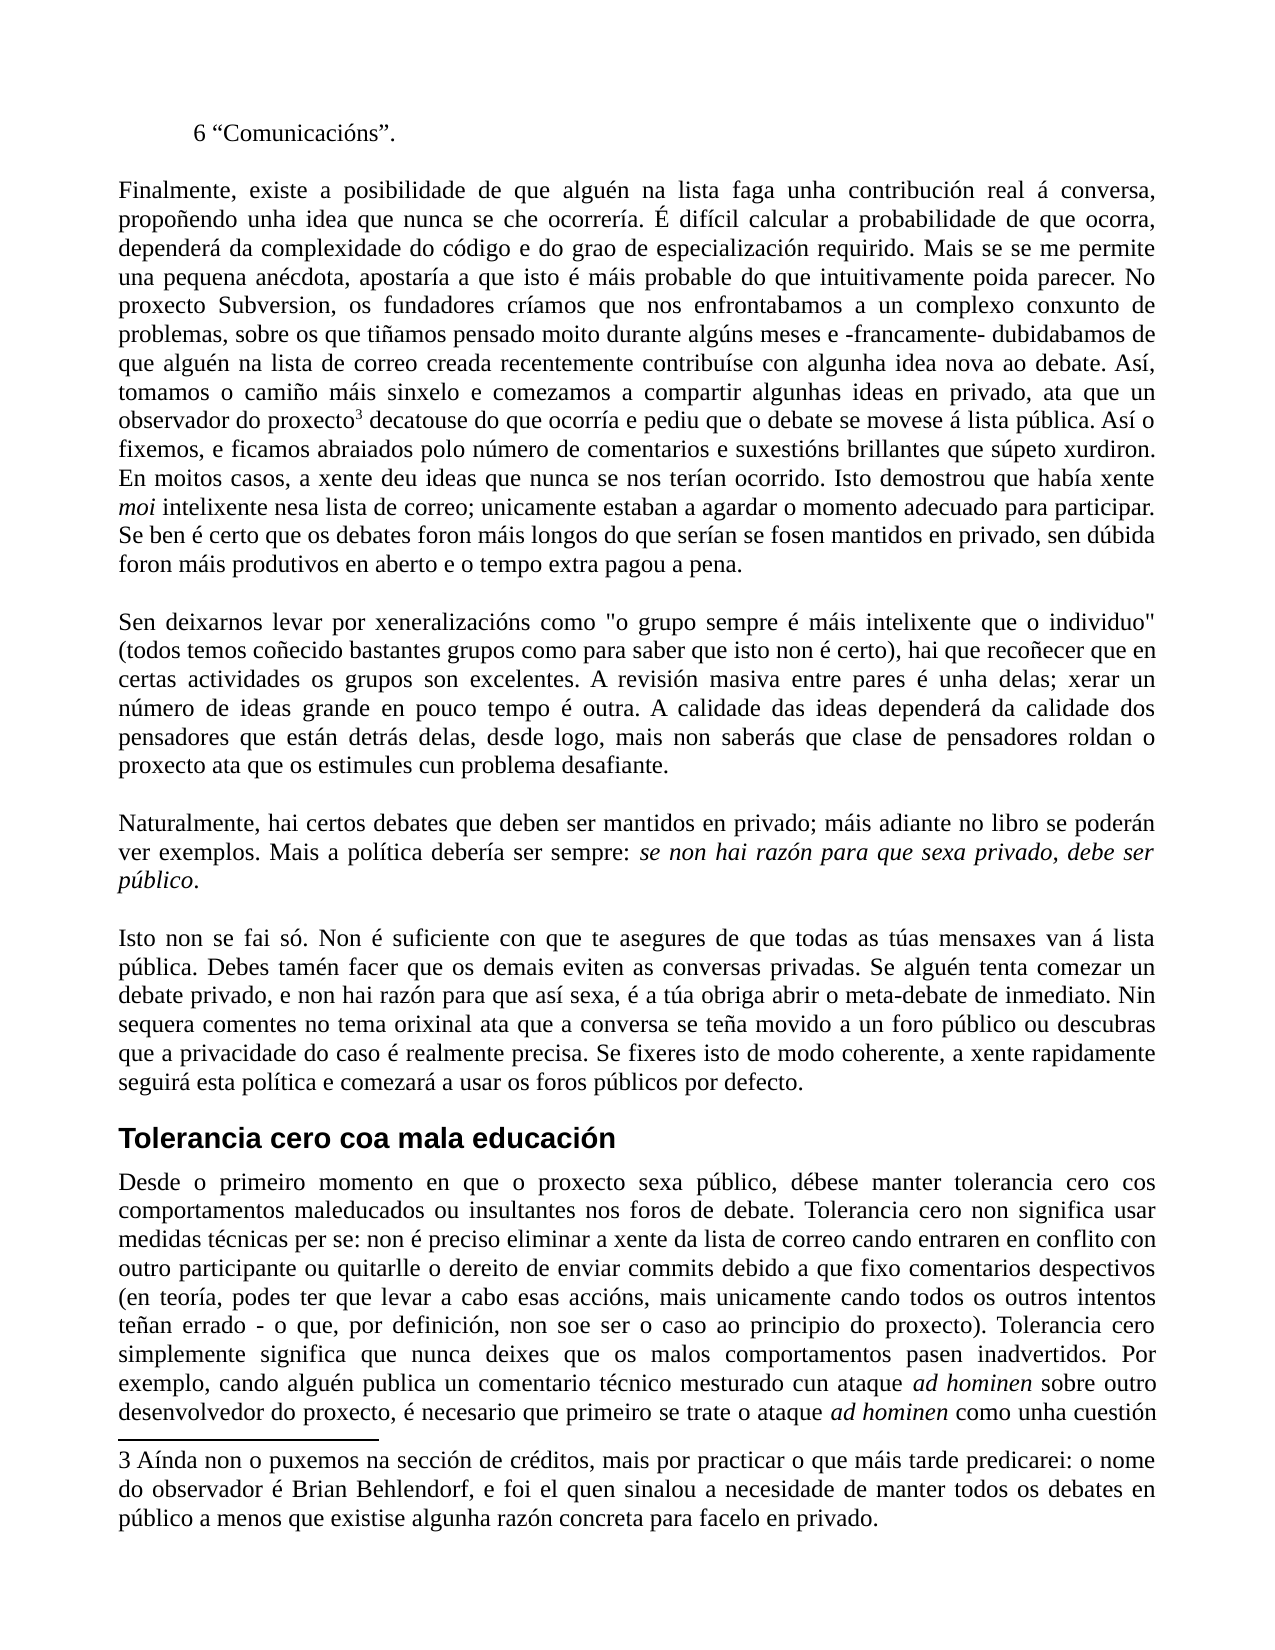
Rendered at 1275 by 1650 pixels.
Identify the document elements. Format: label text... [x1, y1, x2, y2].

text Finalmente, existe a posibilidade de que alguén na lista faga unha contribución real á conversa, propoñendo unha idea que nunca se che ocorrería. É difícil calcular a probabilidade de que ocorra, dependerá da complexidade do código e do grao de especialización requirido. Mais se se me permite una pequena anécdota, apostaría a que isto é máis probable do que intuitivamente poida parecer. No proxecto Subversion, os fundadores críamos que nos enfrontabamos a un complexo conxunto de problemas, sobre os que tiñamos pensado moito durante algúns meses e -francamente- dubidabamos de que alguén na lista de correo creada recentemente contribuíse con algunha idea nova ao debate. Así, tomamos o camiño máis sinxelo e comezamos a compartir algunhas ideas en privado, ata que un observador do proxecto decatouse do que ocorría e pediu que o debate se movese á lista pública. Así o fixemos, e ficamos abraiados polo número de comentarios e suxestións brillantes que súpeto xurdiron. En moitos casos, a xente deu ideas que nunca se nos terían ocorrido. Isto demostrou que había xente moi intelixente nesa lista de correo; unicamente estaban a agardar o momento adecuado para participar. Se ben é certo que os debates foron máis longos do que serían se fosen mantidos en privado, sen dúbida foron máis produtivos en aberto e o tempo extra pagou a pena. [118, 176, 1157, 578]
text Naturalmente, hai certos debates que deben ser mantidos en privado; máis adiante no libro se poderán ver exemplos. Mais a política debería ser sempre: se non hai razón para que sexa privado, debe ser público. [118, 808, 1157, 894]
subtitle Tolerancia cero coa mala educación [118, 1121, 1157, 1154]
text Isto non se fai só. Non é suficiente con que te asegures de que todas as túas mensaxes van á lista pública. Debes tamén facer que os demais eviten as conversas privadas. Se alguén tenta comezar un debate privado, e non hai razón para que así sexa, é a túa obriga abrir o meta-debate de inmediato. Nin sequera comentes no tema orixinal ata que a conversa se teña movido a un foro público ou descubras que a privacidade do caso é realmente precisa. Se fixeres isto de modo coherente, a xente rapidamente seguirá esta política e comezará a usar os foros públicos por defecto. [118, 923, 1157, 1096]
text Aínda non o puxemos na sección de créditos, mais por practicar o que máis tarde predicarei: o nome do observador é Brian Behlendorf, e foi el quen sinalou a necesidade de manter todos os debates en público a menos que existise algunha razón concreta para facelo en privado. [118, 1446, 1157, 1532]
text Sen deixarnos levar por xeneralizacións como "o grupo sempre é máis intelixente que o individuo" (todos temos coñecido bastantes grupos como para saber que isto non é certo), hai que recoñecer que en certas actividades os grupos son excelentes. A revisión masiva entre pares é unha delas; xerar un número de ideas grande en pouco tempo é outra. A calidade das ideas dependerá da calidade dos pensadores que están detrás delas, desde logo, mais non saberás que clase de pensadores roldan o proxecto ata que os estimules cun problema desafiante. [118, 607, 1157, 779]
text Desde o primeiro momento en que o proxecto sexa público, débese manter tolerancia cero cos comportamentos maleducados ou insultantes nos foros de debate. Tolerancia cero non significa usar medidas técnicas per se: non é preciso eliminar a xente da lista de correo cando entraren en conflito con outro participante ou quitarlle o dereito de enviar commits debido a que fixo comentarios despectivos (en teoría, podes ter que levar a cabo esas accións, mais unicamente cando todos os outros intentos teñan errado - o que, por definición, non soe ser o caso ao principio do proxecto). Tolerancia cero simplemente significa que nunca deixes que os malos comportamentos pasen inadvertidos. Por exemplo, cando alguén publica un comentario técnico mesturado cun ataque ad hominen sobre outro desenvolvedor do proxecto, é necesario que primeiro se trate o ataque ad hominen como unha cuestión [118, 1167, 1157, 1425]
list 6 “Comunicacións”. [156, 118, 1157, 147]
